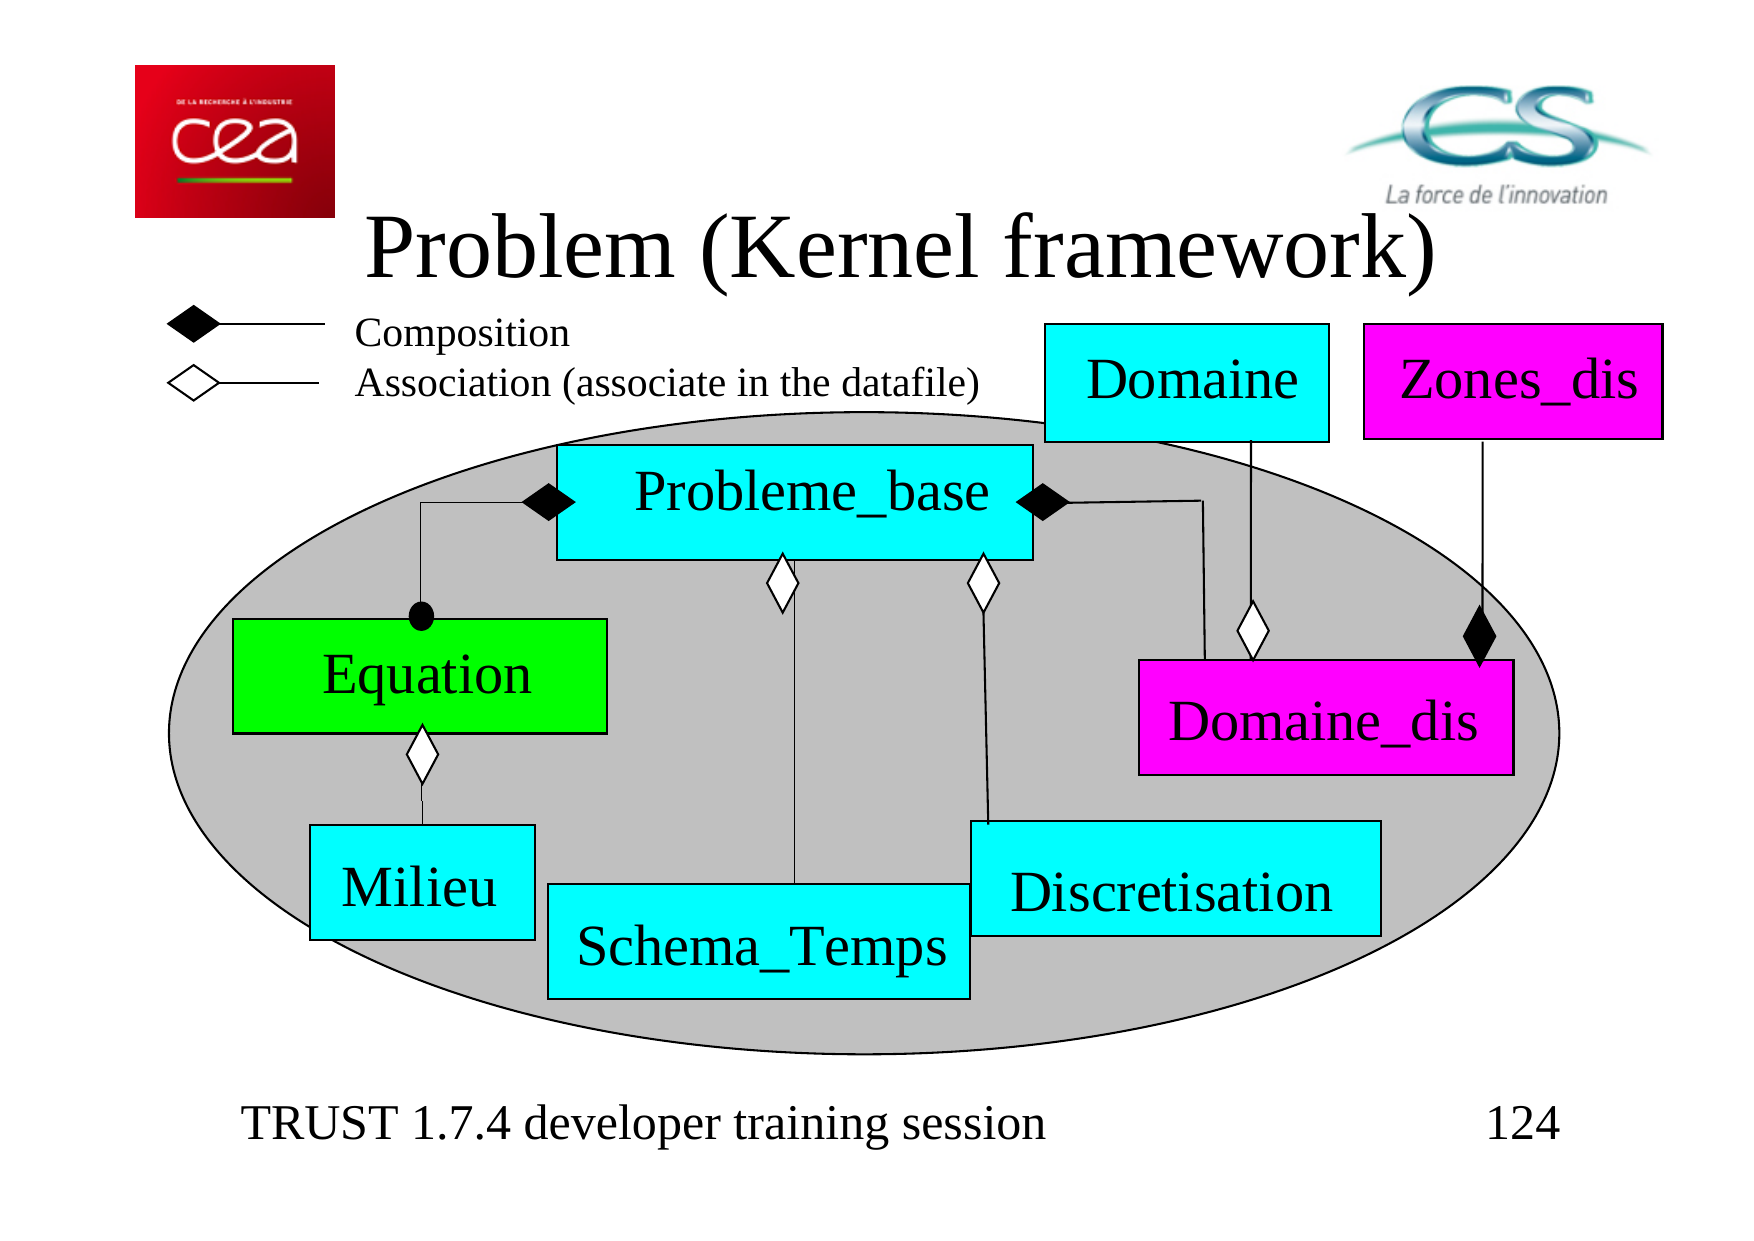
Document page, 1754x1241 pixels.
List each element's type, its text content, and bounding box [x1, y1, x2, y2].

text_box [168, 365, 220, 401]
text_box Schema_Temps [560, 898, 964, 985]
text_box Milieu [326, 840, 513, 926]
text_box [168, 306, 220, 342]
text_box [168, 323, 1560, 1055]
text_box Equation [306, 627, 549, 713]
text_box Zones_dis [1384, 332, 1655, 418]
text_box Domaine [1070, 332, 1315, 419]
picture [1340, 73, 1662, 218]
text_box [1363, 323, 1663, 439]
text_box Composition Association (associate in the datafile) [339, 297, 997, 413]
title Problem (Kernel framework) [225, 146, 1577, 335]
text_box Discretisation [994, 845, 1350, 932]
text_box Domaine_dis [1153, 675, 1495, 761]
text_box Probleme_base [561, 444, 1006, 530]
picture [135, 65, 335, 218]
